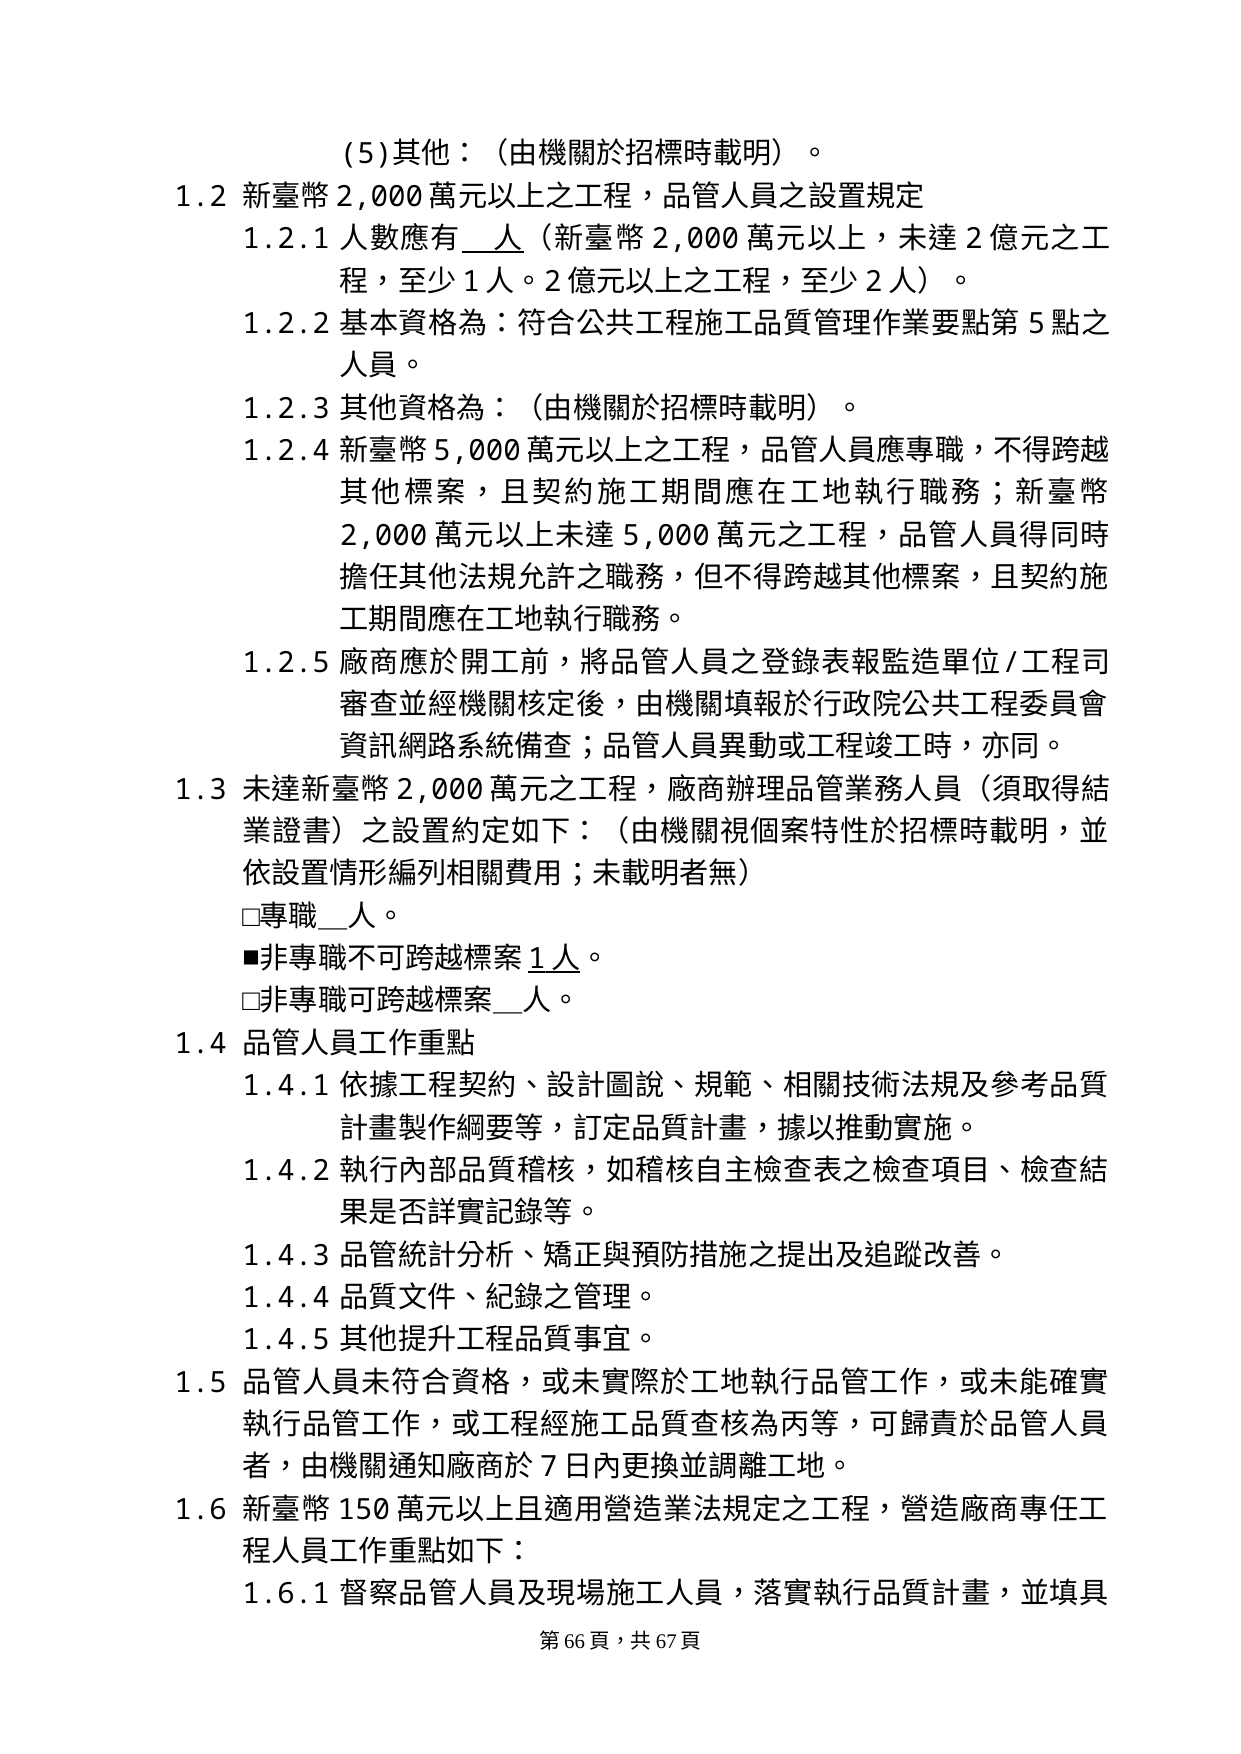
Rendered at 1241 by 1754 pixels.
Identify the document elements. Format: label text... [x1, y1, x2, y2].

list 人數應有 人（新臺幣2,000萬元以上，未達2億元之工程，至少1人。2億元以上之工程，至少2人）。 [242, 215, 1110, 299]
list 執行內部品質稽核，如稽核自主檢查表之檢查項目、檢查結果是否詳實記錄等。 [242, 1146, 1110, 1231]
text □非專職可跨越標案＿人。 [242, 977, 1110, 1019]
list 新臺幣150萬元以上且適用營造業法規定之工程，營造廠商專任工程人員工作重點如下： [174, 1485, 1110, 1570]
text □專職＿人。 [242, 892, 1110, 934]
list 督察品管人員及現場施工人員，落實執行品質計畫，並填具 [242, 1570, 1110, 1612]
list 新臺幣5,000萬元以上之工程，品管人員應專職，不得跨越其他標案，且契約施工期間應在工地執行職務；新臺幣2,000萬元以上未達5,000萬元之工程，品管人員得同時擔任其他法規允許之職務，但不得跨越其他標案，且契約施工期間應在工地執行職務。 [242, 427, 1110, 638]
list 其他資格為：（由機關於招標時載明）。 [242, 384, 1110, 427]
list 品管統計分析、矯正與預防措施之提出及追蹤改善。 [242, 1231, 1110, 1273]
list 品管人員工作重點 [174, 1019, 1110, 1062]
list 新臺幣2,000萬元以上之工程，品管人員之設置規定 [174, 172, 1110, 215]
text ■非專職不可跨越標案1人。 [242, 934, 1110, 977]
list 依據工程契約、設計圖說、規範、相關技術法規及參考品質計畫製作綱要等，訂定品質計畫，據以推動實施。 [242, 1062, 1110, 1146]
list 其他：（由機關於招標時載明）。 [339, 130, 1110, 172]
list 未達新臺幣2,000萬元之工程，廠商辦理品管業務人員（須取得結業證書）之設置約定如下：（由機關視個案特性於招標時載明，並依設置情形編列相關費用；未載明者無） [174, 765, 1110, 892]
list 廠商應於開工前，將品管人員之登錄表報監造單位/工程司審查並經機關核定後，由機關填報於行政院公共工程委員會資訊網路系統備查；品管人員異動或工程竣工時，亦同。 [242, 638, 1110, 765]
list 基本資格為：符合公共工程施工品質管理作業要點第5點之人員。 [242, 299, 1110, 384]
list 品質文件、紀錄之管理。 [242, 1273, 1110, 1316]
list 其他提升工程品質事宜。 [242, 1316, 1110, 1358]
list 品管人員未符合資格，或未實際於工地執行品管工作，或未能確實執行品管工作，或工程經施工品質查核為丙等，可歸責於品管人員者，由機關通知廠商於7日內更換並調離工地。 [174, 1358, 1110, 1485]
